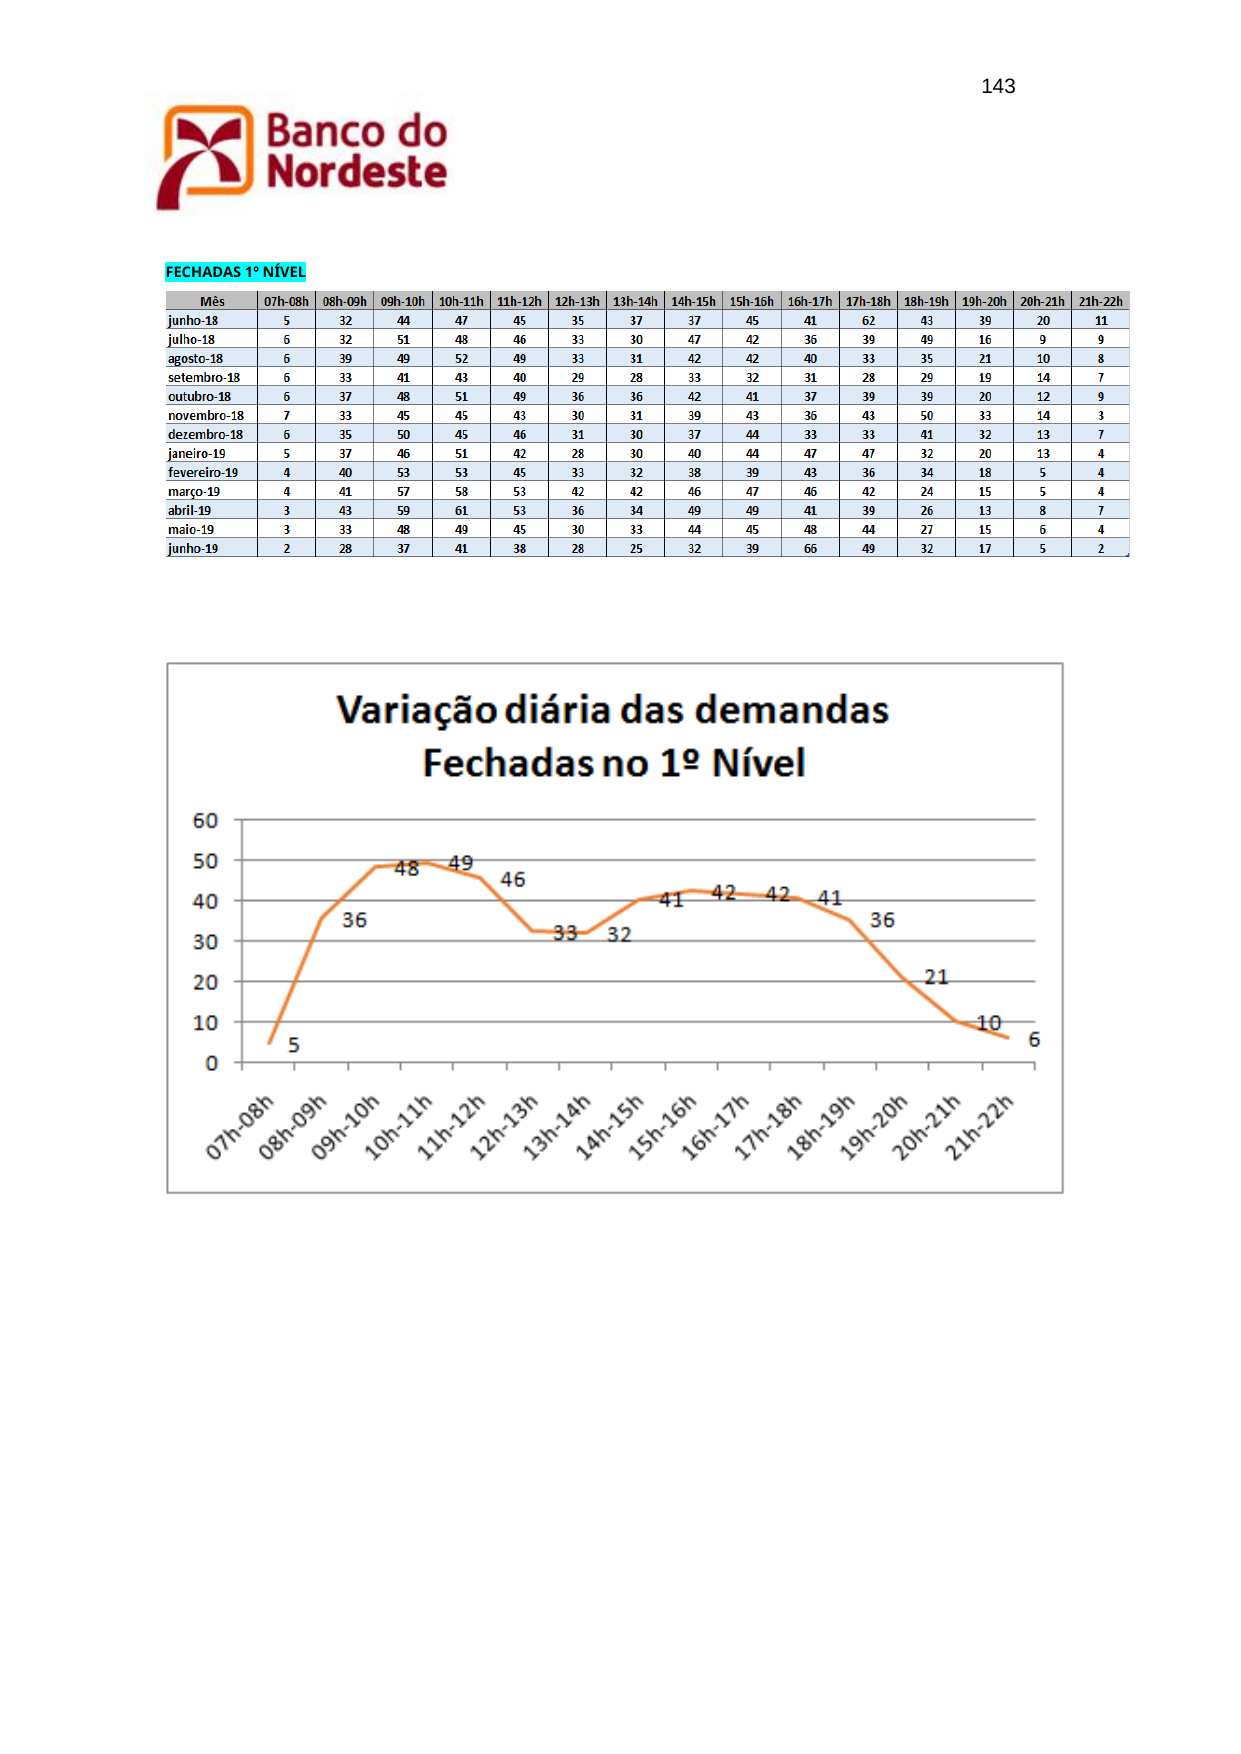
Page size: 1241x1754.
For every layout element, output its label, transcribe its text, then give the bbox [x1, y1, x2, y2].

text FECHADAS 1º NÍVEL [165, 262, 1016, 282]
picture [165, 290, 1130, 557]
picture [144, 93, 455, 220]
picture [165, 661, 1066, 1196]
